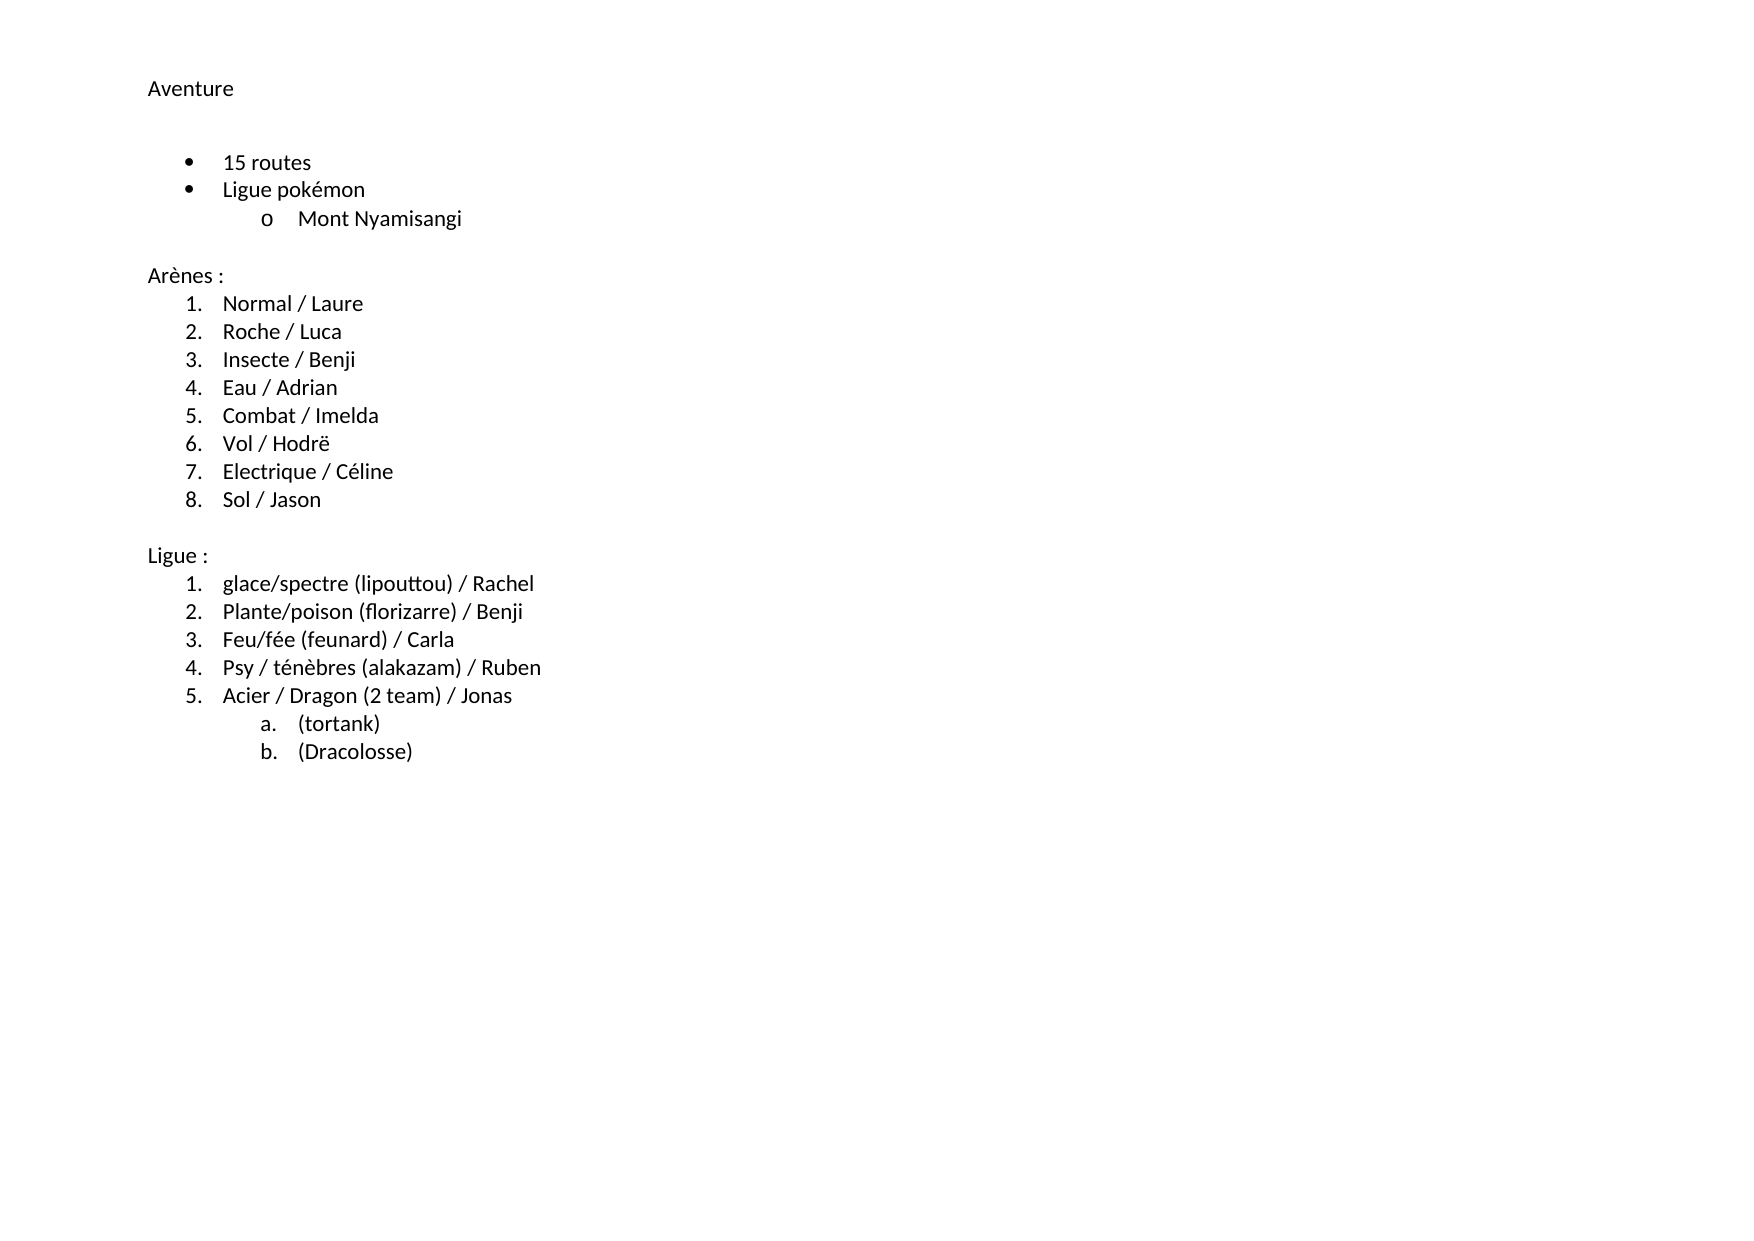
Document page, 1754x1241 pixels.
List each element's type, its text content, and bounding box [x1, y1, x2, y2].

list Normal / Laure [185, 289, 1606, 317]
list Plante/poison (florizarre) / Benji [185, 597, 1606, 625]
list Acier / Dragon (2 team) / Jonas [185, 681, 1606, 709]
text Arènes : [148, 261, 1606, 289]
list Roche / Luca [185, 317, 1606, 345]
list (tortank) [260, 709, 1606, 737]
list glace/spectre (lipouttou) / Rachel [185, 569, 1606, 597]
list Ligue pokémon [185, 176, 1606, 204]
list (Dracolosse) [260, 737, 1606, 765]
list Insecte / Benji [185, 345, 1606, 373]
list Combat / Imelda [185, 401, 1606, 429]
list Sol / Jason [185, 485, 1606, 513]
list Mont Nyamisangi [260, 204, 1606, 233]
list Psy / ténèbres (alakazam) / Ruben [185, 653, 1606, 681]
list Vol / Hodrë [185, 429, 1606, 457]
list Eau / Adrian [185, 373, 1606, 401]
list Feu/fée (feunard) / Carla [185, 625, 1606, 653]
list 15 routes [185, 148, 1606, 176]
list Electrique / Céline [185, 457, 1606, 485]
text Ligue : [148, 541, 1606, 569]
